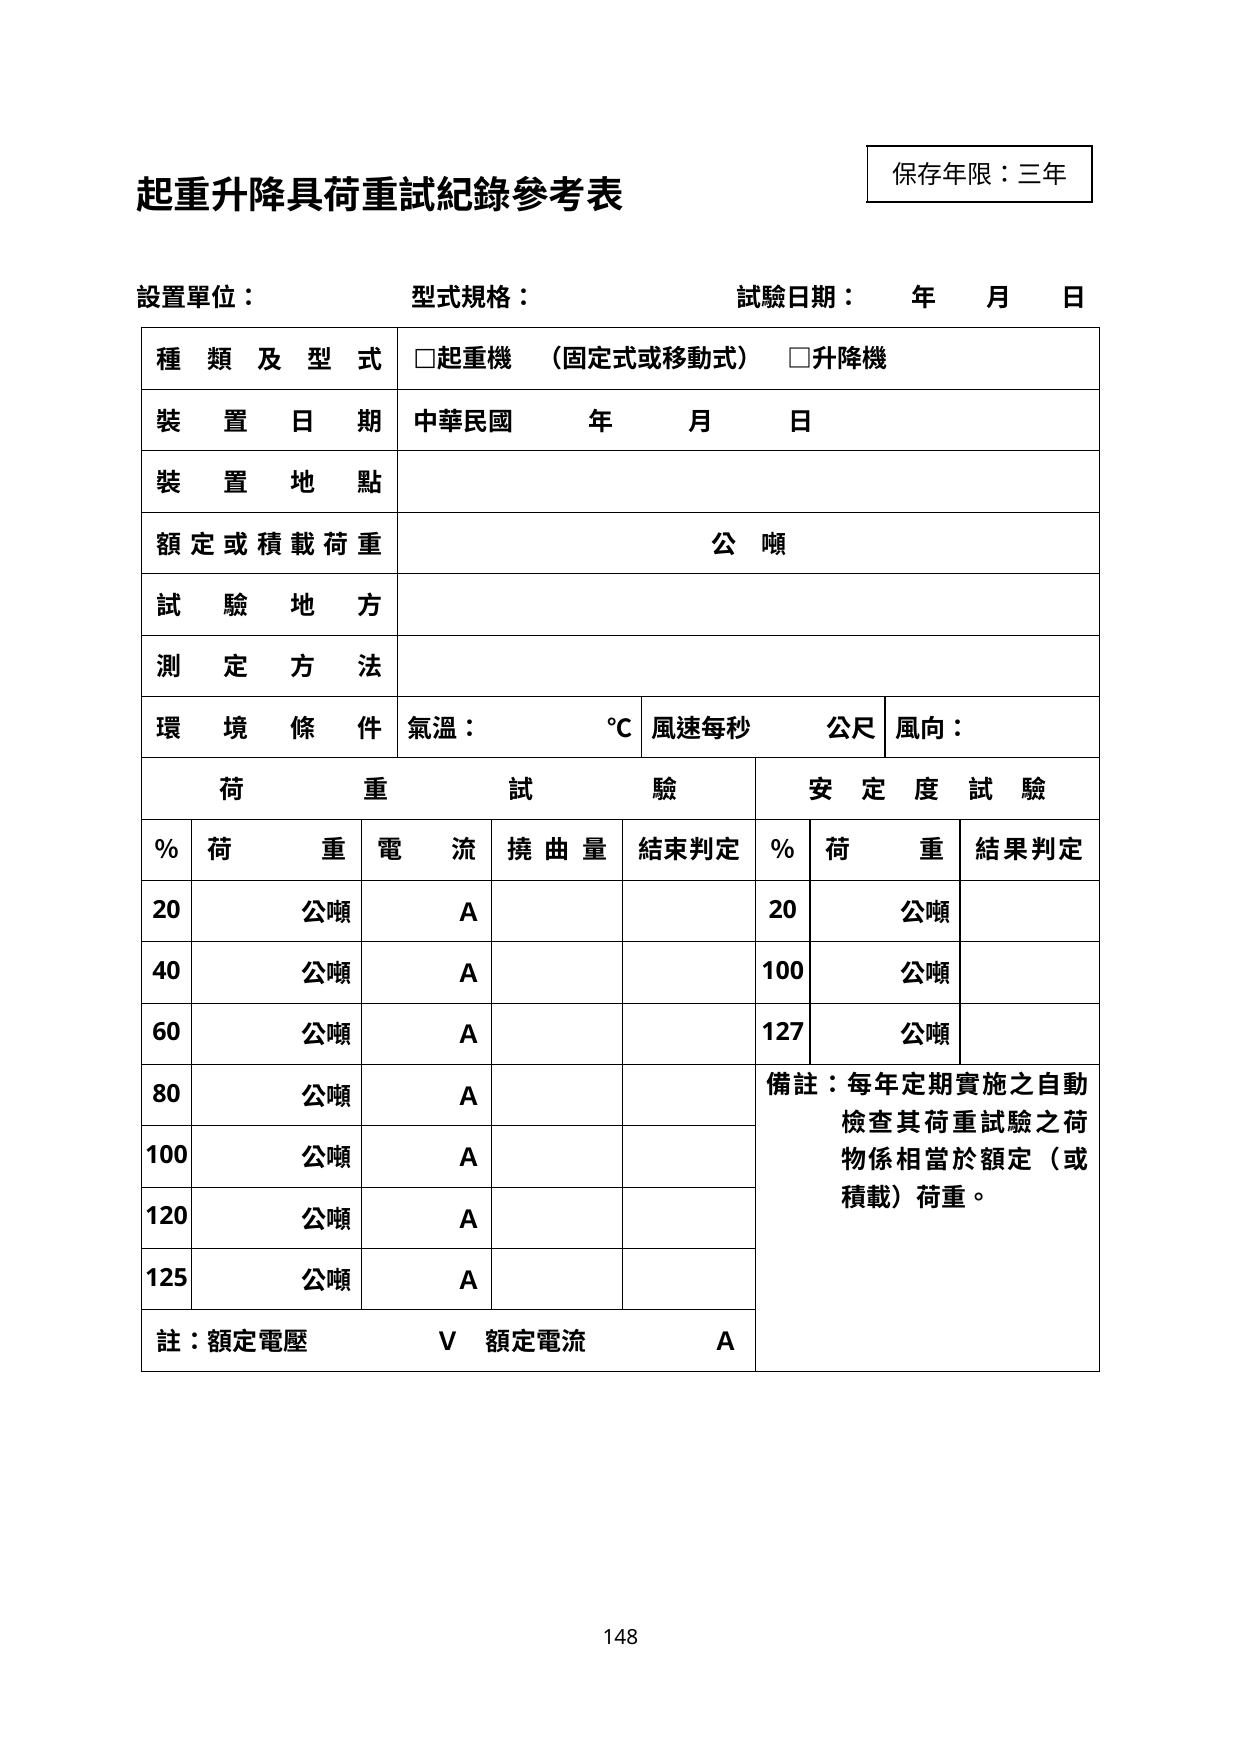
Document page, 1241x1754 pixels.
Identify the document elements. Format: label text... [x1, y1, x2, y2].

table_cell Ａ [362, 942, 491, 1003]
table_cell Ａ [362, 1065, 491, 1125]
table_cell 荷重 [811, 820, 959, 880]
table_header 種類及型式 [142, 328, 397, 389]
table_cell 裝置日期 [142, 390, 397, 450]
table_cell 公噸 [192, 1249, 361, 1309]
table_cell 127 [756, 1004, 809, 1064]
table_cell 裝置地點 [142, 451, 397, 512]
table_cell 公噸 [811, 1004, 959, 1064]
table_cell 環境條件 [142, 697, 397, 757]
table_cell 公噸 [811, 942, 959, 1003]
table_cell [961, 881, 1099, 941]
table_cell [961, 942, 1099, 1003]
table_cell 80 [142, 1065, 191, 1125]
table_cell [492, 1249, 622, 1309]
table_cell [492, 1126, 622, 1187]
table_cell [961, 1004, 1099, 1064]
table_cell 60 [142, 1004, 191, 1064]
table_cell [623, 1065, 755, 1125]
table_cell 電流 [362, 820, 491, 880]
table_cell 公噸 [192, 1065, 361, 1125]
table_cell 125 [142, 1249, 191, 1309]
table_cell [623, 1126, 755, 1187]
table_cell ％ [142, 820, 191, 880]
table_cell 荷重試驗 [142, 758, 755, 818]
table_cell Ａ [362, 881, 491, 941]
table_cell 公噸 [811, 881, 959, 941]
table_cell 安定度試驗 [756, 758, 1099, 818]
table_cell 註：額定電壓 Ｖ 額定電流 Ａ [142, 1310, 755, 1371]
table_cell [492, 942, 622, 1003]
table_cell [398, 451, 1099, 512]
table_cell 中華民國 年 月 日 [398, 390, 1099, 450]
table_cell [398, 636, 1099, 696]
table_cell Ａ [362, 1249, 491, 1309]
table_cell 結束判定 [623, 820, 755, 880]
table_cell ％ [756, 820, 809, 880]
table_cell [492, 1188, 622, 1248]
table_cell 20 [142, 881, 191, 941]
table_cell 公噸 [192, 1188, 361, 1248]
table_cell 荷重 [192, 820, 361, 880]
table_cell 120 [142, 1188, 191, 1248]
table_cell 公噸 [192, 1126, 361, 1187]
table_cell Ａ [362, 1004, 491, 1064]
table_cell [623, 1188, 755, 1248]
table_cell 備註：每年定期實施之自動檢查其荷重試驗之荷物係相當於額定（或積載）荷重。 [756, 1065, 1099, 1371]
table_cell [492, 881, 622, 941]
table_cell [492, 1004, 622, 1064]
table_cell 結果判定 [961, 820, 1099, 880]
table_cell Ａ [362, 1188, 491, 1248]
text 起重升降具荷重試紀錄參考表 [136, 147, 1104, 239]
table_cell 風向： [886, 697, 1099, 757]
table_cell [492, 1065, 622, 1125]
table_cell 100 [756, 942, 809, 1003]
table_cell 試驗地方 [142, 574, 397, 634]
table_header □起重機 （固定式或移動式） □升降機 [398, 328, 1099, 389]
table_cell [623, 881, 755, 941]
table_cell 公 噸 [398, 513, 1099, 573]
table_cell [398, 574, 1099, 634]
table_cell 公噸 [192, 881, 361, 941]
table_cell [623, 1249, 755, 1309]
table_cell 公噸 [192, 942, 361, 1003]
table_cell 風速每秒 公尺 [642, 697, 884, 757]
table_cell 公噸 [192, 1004, 361, 1064]
table_cell Ａ [362, 1126, 491, 1187]
text 設置單位： 型式規格： 試驗日期： 年 月 日 [136, 277, 1104, 314]
table_cell 測定方法 [142, 636, 397, 696]
table_cell 額定或積載荷重 [142, 513, 397, 573]
table_cell 撓曲量 [492, 820, 622, 880]
table_cell [623, 1004, 755, 1064]
table_cell 20 [756, 881, 809, 941]
table_cell 100 [142, 1126, 191, 1187]
table_cell [623, 942, 755, 1003]
text 保存年限：三年 [883, 154, 1076, 190]
table_cell 氣溫： ℃ [398, 697, 641, 757]
table_cell 40 [142, 942, 191, 1003]
